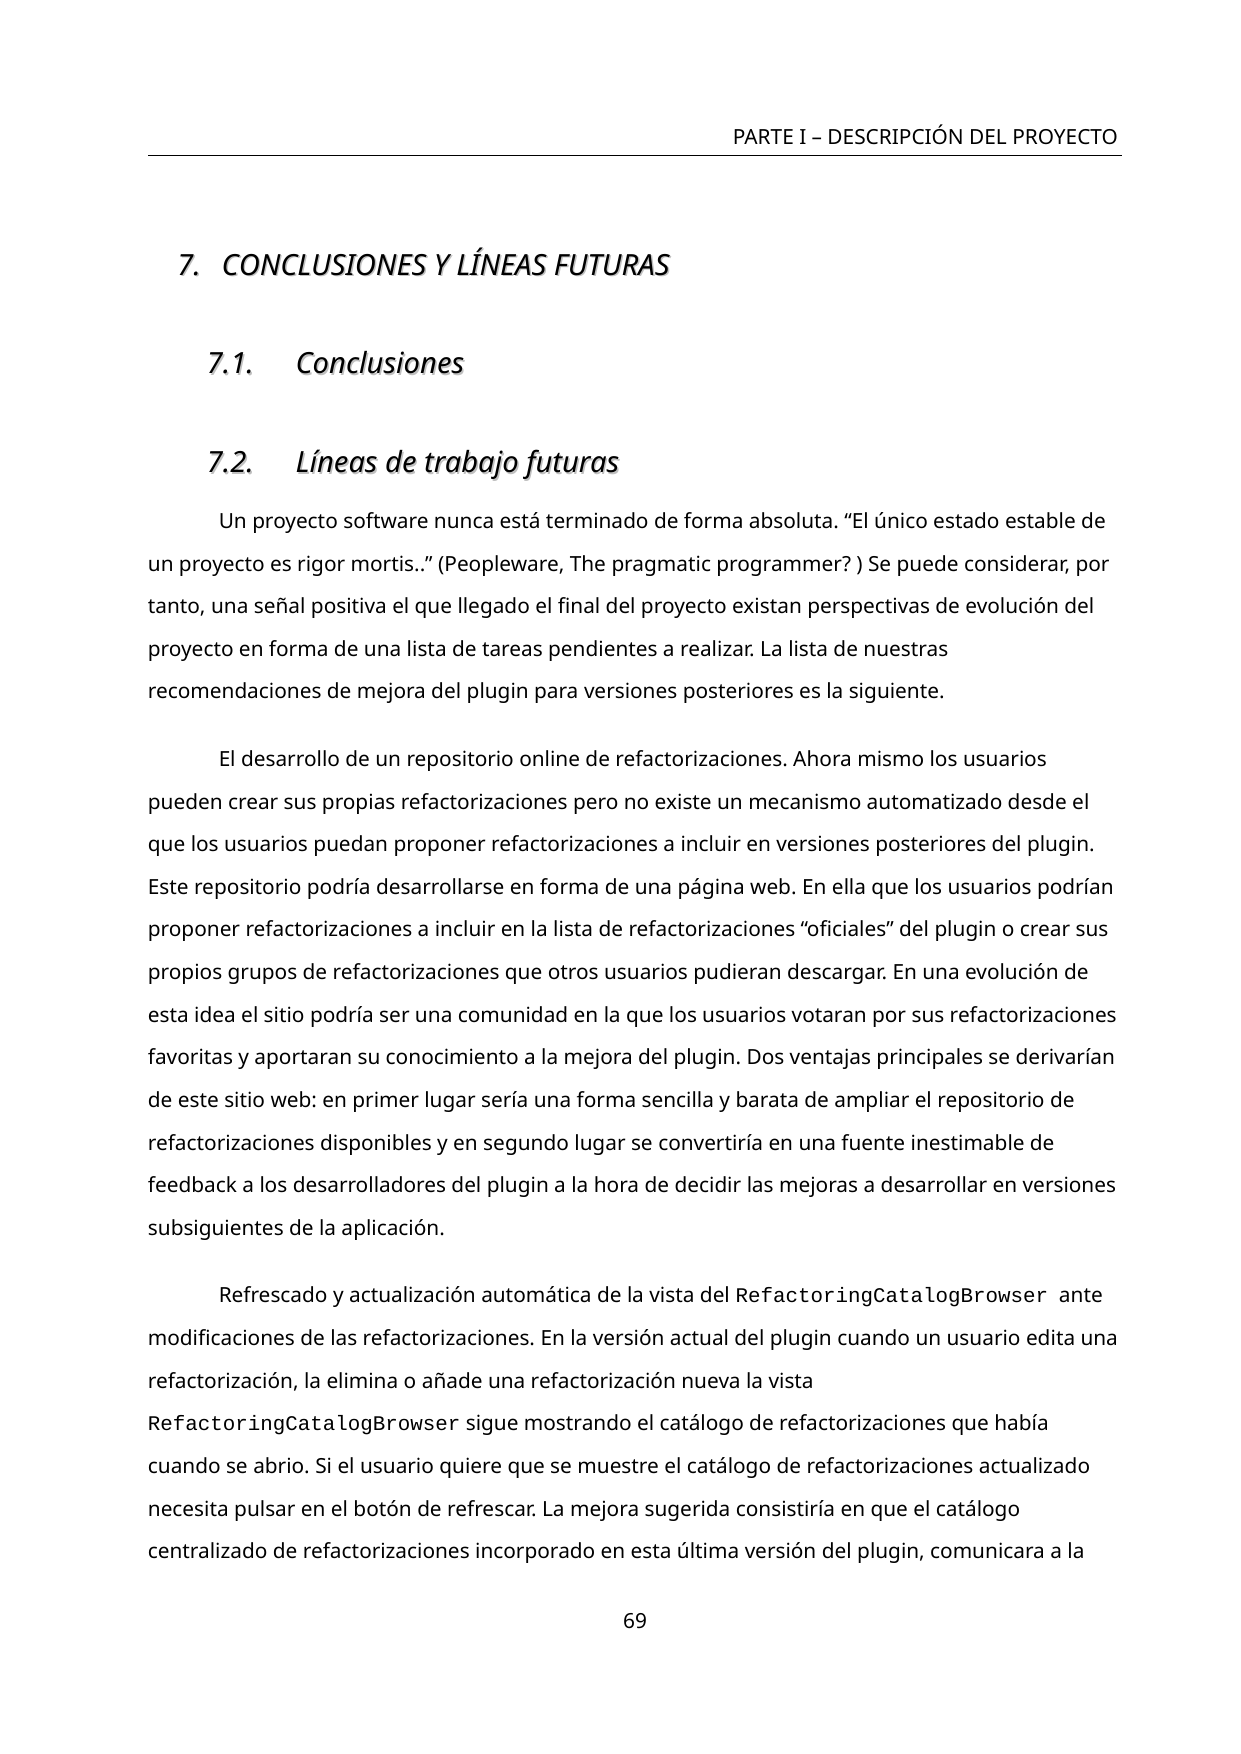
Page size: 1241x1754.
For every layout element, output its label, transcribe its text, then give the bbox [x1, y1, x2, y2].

subtitle Líneas de trabajo futuras [207, 441, 1122, 481]
subtitle Conclusiones [207, 343, 1122, 382]
text Refrescado y actualización automática de la vista del RefactoringCatalogBrowser ante modificaciones de las refactorizaciones. En la versión actual del plugin cuando un usuario edita una refactorización, la elimina o añade una refactorización nueva la vista RefactoringCatalogBrowser sigue mostrando el catálogo de refactorizaciones que había cuando se abrio. Si el usuario quiere que se muestre el catálogo de refactorizaciones actualizado necesita pulsar en el botón de refrescar. La mejora sugerida consistiría en que el catálogo centralizado de refactorizaciones incorporado en esta última versión del plugin, comunicara a la [148, 1280, 1122, 1565]
subtitle CONCLUSIONES Y LÍNEAS FUTURAS [177, 244, 1122, 284]
text Un proyecto software nunca está terminado de forma absoluta. “El único estado estable de un proyecto es rigor mortis..” (Peopleware, The pragmatic programmer? ) Se puede considerar, por tanto, una señal positiva el que llegado el final del proyecto existan perspectivas de evolución del proyecto en forma de una lista de tareas pendientes a realizar. La lista de nuestras recomendaciones de mejora del plugin para versiones posteriores es la siguiente. [148, 506, 1122, 705]
text El desarrollo de un repositorio online de refactorizaciones. Ahora mismo los usuarios pueden crear sus propias refactorizaciones pero no existe un mecanismo automatizado desde el que los usuarios puedan proponer refactorizaciones a incluir en versiones posteriores del plugin. Este repositorio podría desarrollarse en forma de una página web. En ella que los usuarios podrían proponer refactorizaciones a incluir en la lista de refactorizaciones “oficiales” del plugin o crear sus propios grupos de refactorizaciones que otros usuarios pudieran descargar. En una evolución de esta idea el sitio podría ser una comunidad en la que los usuarios votaran por sus refactorizaciones favoritas y aportaran su conocimiento a la mejora del plugin. Dos ventajas principales se derivarían de este sitio web: en primer lugar sería una forma sencilla y barata de ampliar el repositorio de refactorizaciones disponibles y en segundo lugar se convertiría en una fuente inestimable de feedback a los desarrolladores del plugin a la hora de decidir las mejoras a desarrollar en versiones subsiguientes de la aplicación. [148, 744, 1122, 1241]
